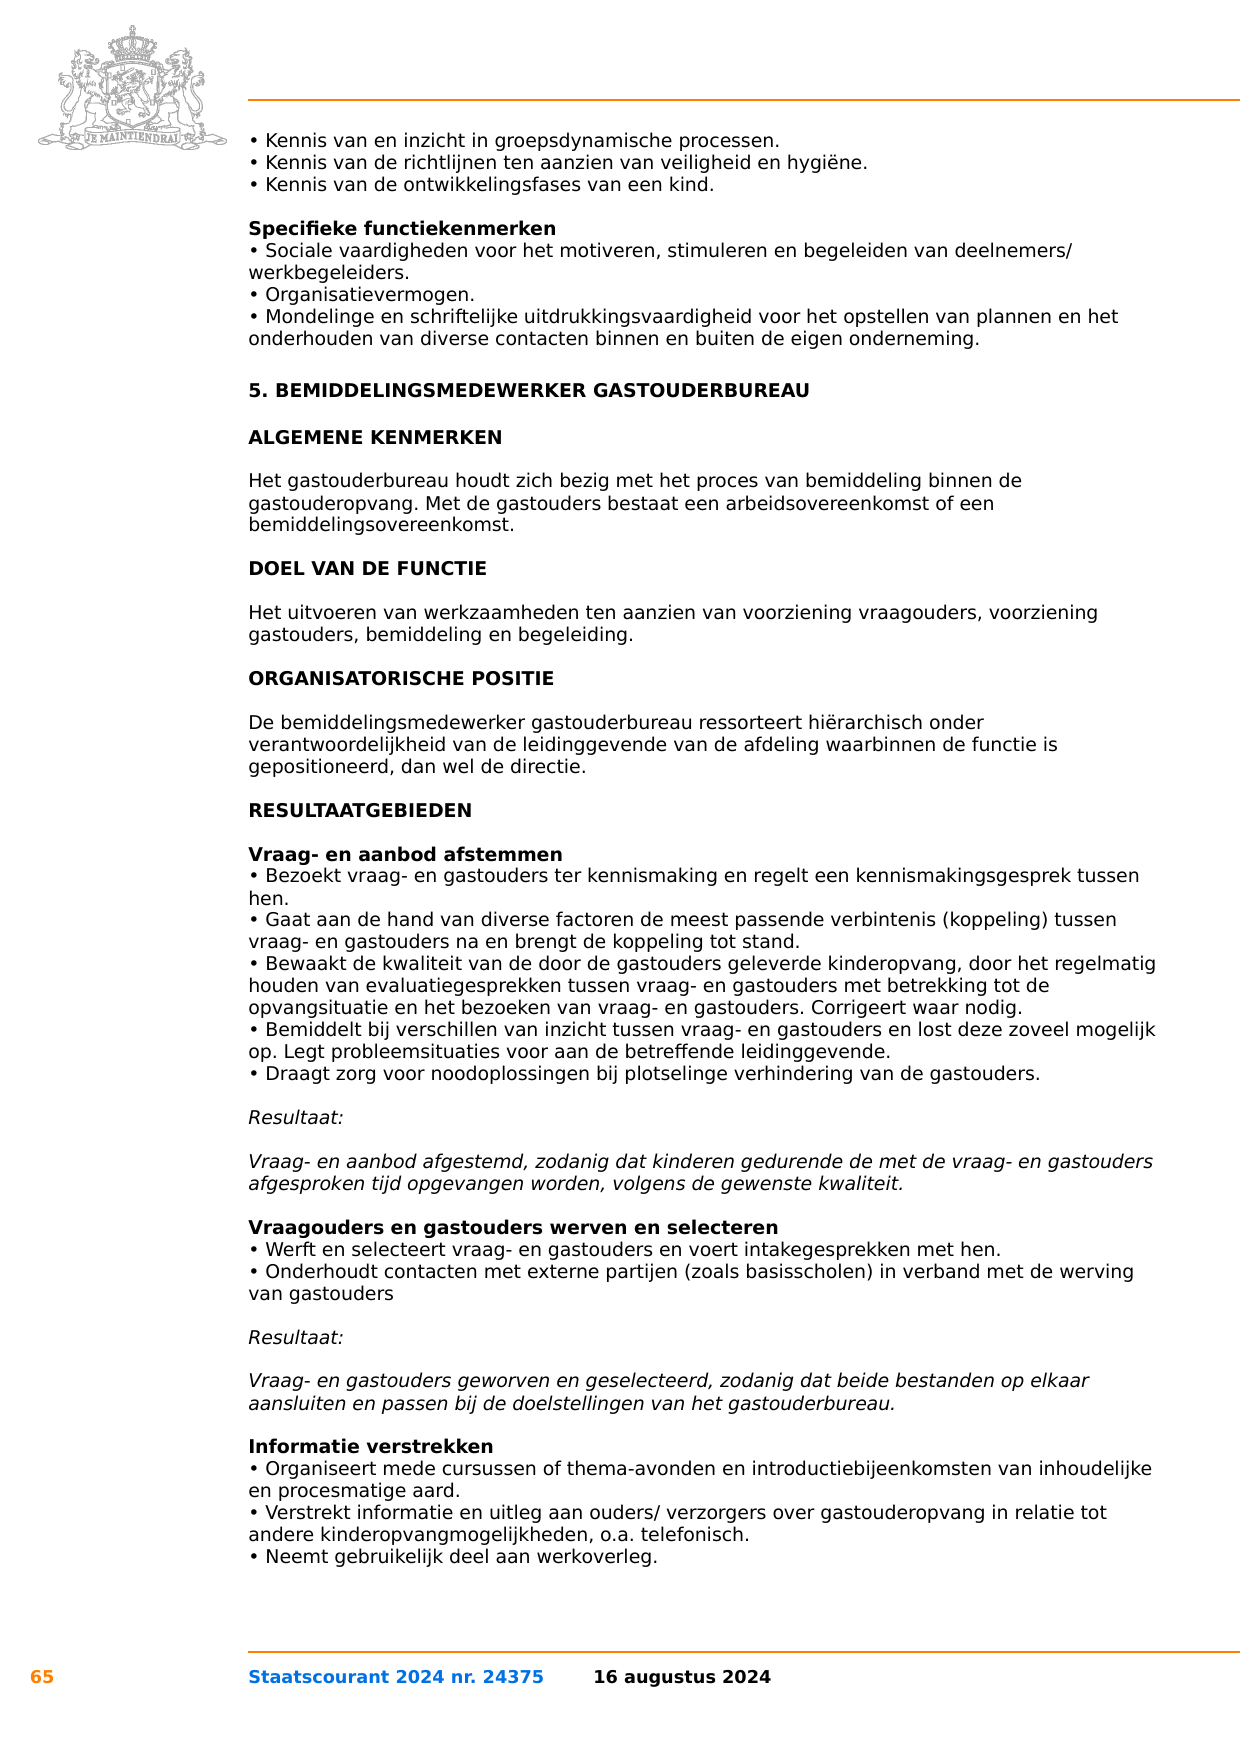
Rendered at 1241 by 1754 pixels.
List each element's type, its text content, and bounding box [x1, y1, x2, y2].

text Het uitvoeren van werkzaamheden ten aanzien van voorziening vraagouders, voorziening gastouders, bemiddeling en begeleiding. [248, 602, 1163, 646]
text De bemiddelingsmedewerker gastouderbureau ressorteert hiërarchisch onder verantwoordelijkheid van de leidinggevende van de afdeling waarbinnen de functie is gepositioneerd, dan wel de directie. [248, 712, 1163, 778]
picture [38, 25, 227, 150]
subtitle ORGANISATORISCHE POSITIE [248, 668, 1163, 690]
subtitle Vraagouders en gastouders werven en selecteren [248, 1217, 1163, 1239]
text Resultaat: [248, 1327, 1163, 1348]
text Vraag- en gastouders geworven en geselecteerd, zodanig dat beide bestanden op elkaar aansluiten en passen bij de doelstellingen van het gastouderbureau. [248, 1370, 1163, 1414]
subtitle RESULTAATGEBIEDEN [248, 799, 1163, 822]
text Het gastouderbureau houdt zich bezig met het proces van bemiddeling binnen de gastouderopvang. Met de gastouders bestaat een arbeidsovereenkomst of een bemiddelingsovereenkomst. [248, 470, 1163, 536]
subtitle Specifieke functiekenmerken [248, 218, 1163, 240]
text Vraag- en aanbod afgestemd, zodanig dat kinderen gedurende de met de vraag- en gastouders afgesproken tijd opgevangen worden, volgens de gewenste kwaliteit. [248, 1151, 1163, 1195]
text • Bewaakt de kwaliteit van de door de gastouders geleverde kinderopvang, door het regelmatig houden van evaluatiegesprekken tussen vraag- en gastouders met betrekking tot de opvangsituatie en het bezoeken van vraag- en gastouders. Corrigeert waar nodig. [248, 953, 1163, 1019]
subtitle 5. BEMIDDELINGSMEDEWERKER GASTOUDERBUREAU [248, 379, 1163, 402]
text • Mondelinge en schriftelijke uitdrukkingsvaardigheid voor het opstellen van plannen en het onderhouden van diverse contacten binnen en buiten de eigen onderneming. [248, 306, 1163, 349]
text • Bemiddelt bij verschillen van inzicht tussen vraag- en gastouders en lost deze zoveel mogelijk op. Legt probleemsituaties voor aan de betreffende leidinggevende. [248, 1019, 1163, 1063]
text • Neemt gebruikelijk deel aan werkoverleg. [248, 1546, 1163, 1568]
text • Bezoekt vraag- en gastouders ter kennismaking en regelt een kennismakingsgesprek tussen hen. [248, 865, 1163, 909]
text • Organiseert mede cursussen of thema-avonden en introductiebijeenkomsten van inhoudelijke en procesmatige aard. [248, 1458, 1163, 1502]
text • Draagt zorg voor noodoplossingen bij plotselinge verhindering van de gastouders. [248, 1063, 1163, 1085]
subtitle DOEL VAN DE FUNCTIE [248, 558, 1163, 580]
subtitle ALGEMENE KENMERKEN [248, 427, 1163, 448]
text • Kennis van en inzicht in groepsdynamische processen. [248, 130, 1163, 152]
text • Gaat aan de hand van diverse factoren de meest passende verbintenis (koppeling) tussen vraag- en gastouders na en brengt de koppeling tot stand. [248, 909, 1163, 953]
text • Kennis van de ontwikkelingsfases van een kind. [248, 174, 1163, 196]
subtitle Informatie verstrekken [248, 1436, 1163, 1458]
text • Onderhoudt contacten met externe partijen (zoals basisscholen) in verband met de werving van gastouders [248, 1261, 1163, 1305]
text Resultaat: [248, 1107, 1163, 1129]
text • Sociale vaardigheden voor het motiveren, stimuleren en begeleiden van deelnemers/ werkbegeleiders. [248, 240, 1163, 284]
text • Werft en selecteert vraag- en gastouders en voert intakegesprekken met hen. [248, 1239, 1163, 1261]
text • Verstrekt informatie en uitleg aan ouders/ verzorgers over gastouderopvang in relatie tot andere kinderopvangmogelijkheden, o.a. telefonisch. [248, 1502, 1163, 1546]
text • Kennis van de richtlijnen ten aanzien van veiligheid en hygiëne. [248, 152, 1163, 174]
subtitle Vraag- en aanbod afstemmen [248, 843, 1163, 865]
text • Organisatievermogen. [248, 284, 1163, 306]
